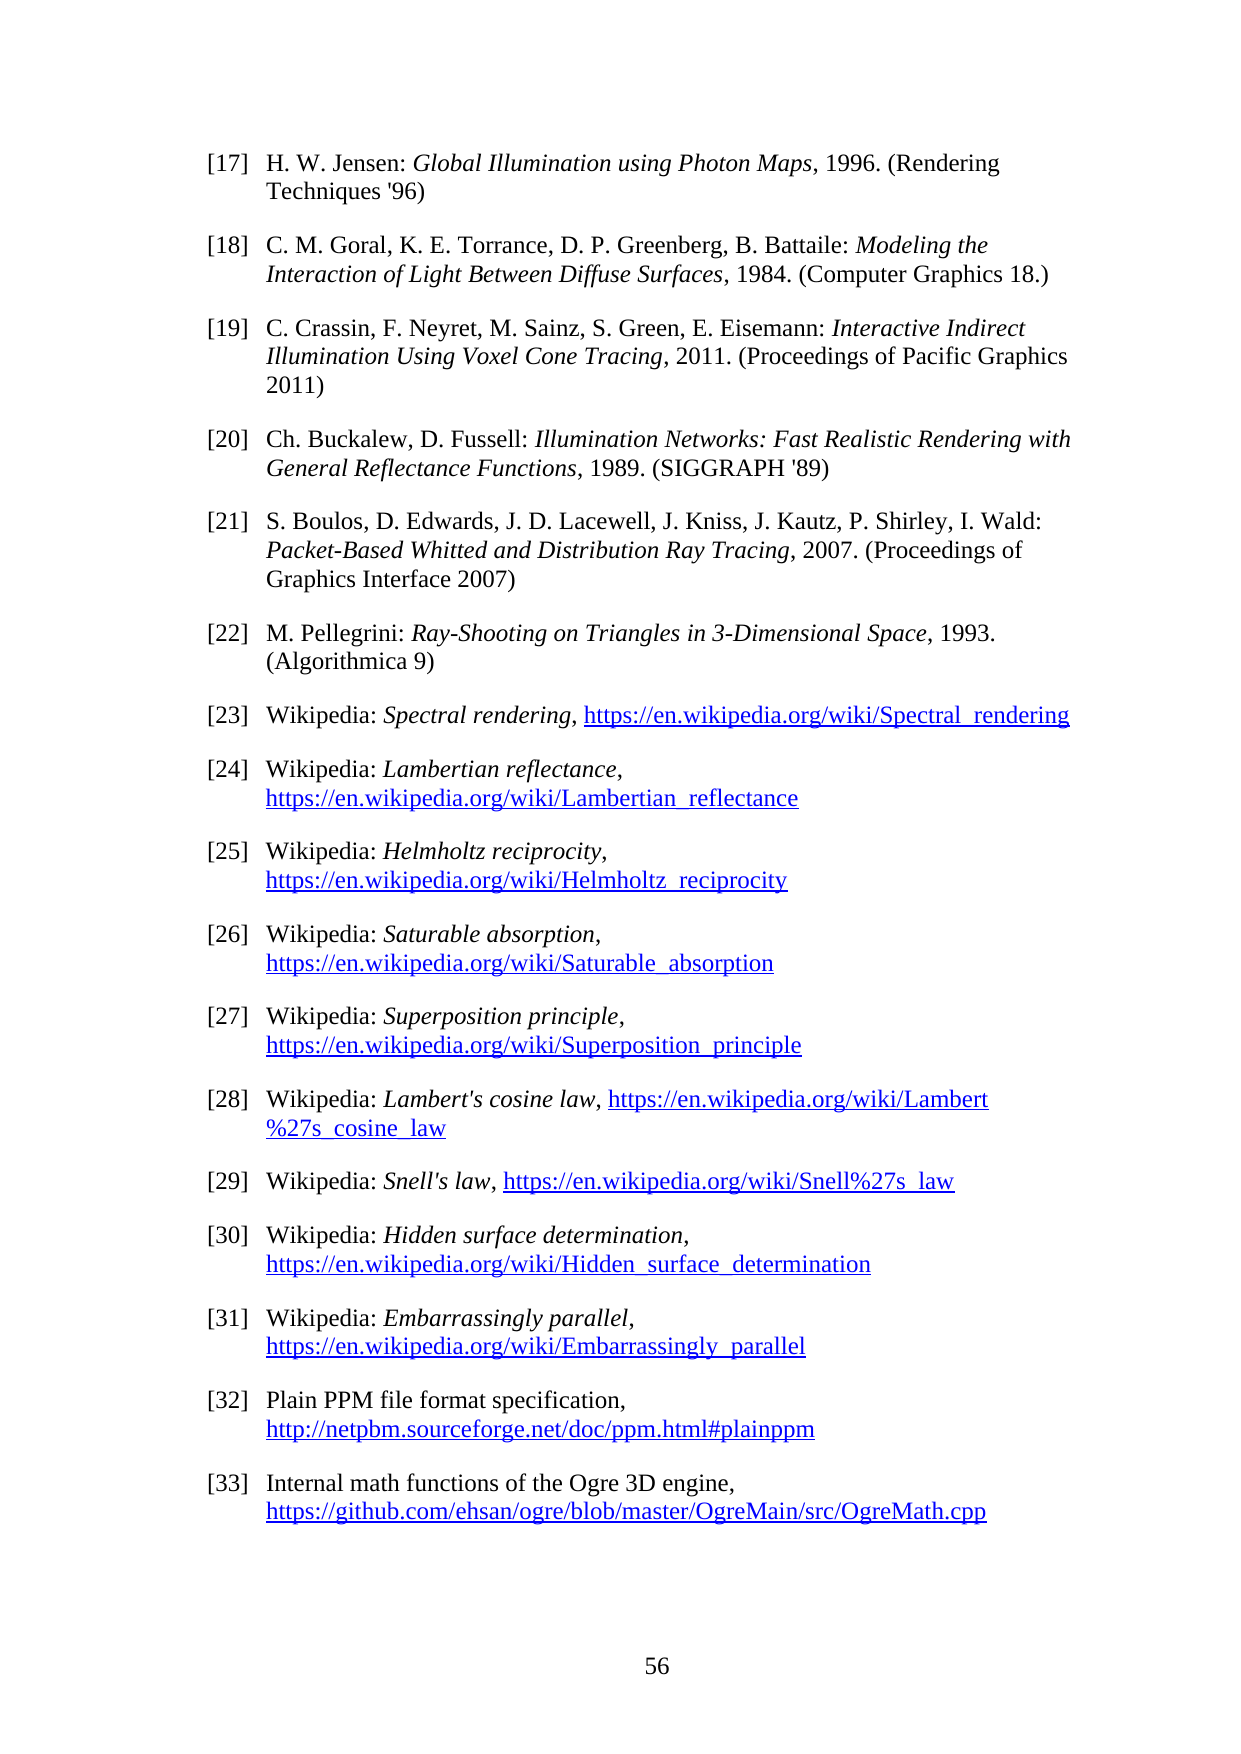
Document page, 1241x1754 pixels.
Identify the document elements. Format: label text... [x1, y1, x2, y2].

list H. W. Jensen: Global Illumination using Photon Maps, 1996. (Rendering Techniques '96) [207, 148, 1092, 205]
list Wikipedia: Lambertian reflectance, https://en.wikipedia.org/wiki/Lambertian_reflectance [207, 754, 1092, 811]
list Wikipedia: Snell's law, https://en.wikipedia.org/wiki/Snell%27s_law [207, 1166, 1092, 1195]
list Internal math functions of the Ogre 3D engine, https://github.com/ehsan/ogre/blob/master/OgreMain/src/OgreMath.cpp [207, 1468, 1092, 1525]
list Wikipedia: Embarrassingly parallel, https://en.wikipedia.org/wiki/Embarrassingly_parallel [207, 1303, 1092, 1360]
list Wikipedia: Saturable absorption, https://en.wikipedia.org/wiki/Saturable_absorption [207, 919, 1092, 976]
list Wikipedia: Lambert's cosine law, https://en.wikipedia.org/wiki/Lambert%27s_cosine_law [207, 1084, 1092, 1141]
list S. Boulos, D. Edwards, J. D. Lacewell, J. Kniss, J. Kautz, P. Shirley, I. Wald: Packet-Based Whitted and Distribution Ray Tracing, 2007. (Proceedings of Graphics Interface 2007) [207, 506, 1092, 593]
list C. Crassin, F. Neyret, M. Sainz, S. Green, E. Eisemann: Interactive Indirect Illumination Using Voxel Cone Tracing, 2011. (Proceedings of Pacific Graphics 2011) [207, 313, 1092, 399]
list Ch. Buckalew, D. Fussell: Illumination Networks: Fast Realistic Rendering with General Reflectance Functions, 1989. (SIGGRAPH '89) [207, 424, 1092, 481]
list Plain PPM file format specification, http://netpbm.sourceforge.net/doc/ppm.html#plainppm [207, 1385, 1092, 1443]
list Wikipedia: Spectral rendering, https://en.wikipedia.org/wiki/Spectral_rendering [207, 700, 1092, 729]
list C. M. Goral, K. E. Torrance, D. P. Greenberg, B. Battaile: Modeling the Interaction of Light Between Diffuse Surfaces, 1984. (Computer Graphics 18.) [207, 230, 1092, 288]
list Wikipedia: Hidden surface determination, https://en.wikipedia.org/wiki/Hidden_surface_determination [207, 1220, 1092, 1278]
list M. Pellegrini: Ray-Shooting on Triangles in 3-Dimensional Space, 1993. (Algorithmica 9) [207, 618, 1092, 675]
list Wikipedia: Superposition principle, https://en.wikipedia.org/wiki/Superposition_principle [207, 1001, 1092, 1059]
list Wikipedia: Helmholtz reciprocity, https://en.wikipedia.org/wiki/Helmholtz_reciprocity [207, 836, 1092, 894]
